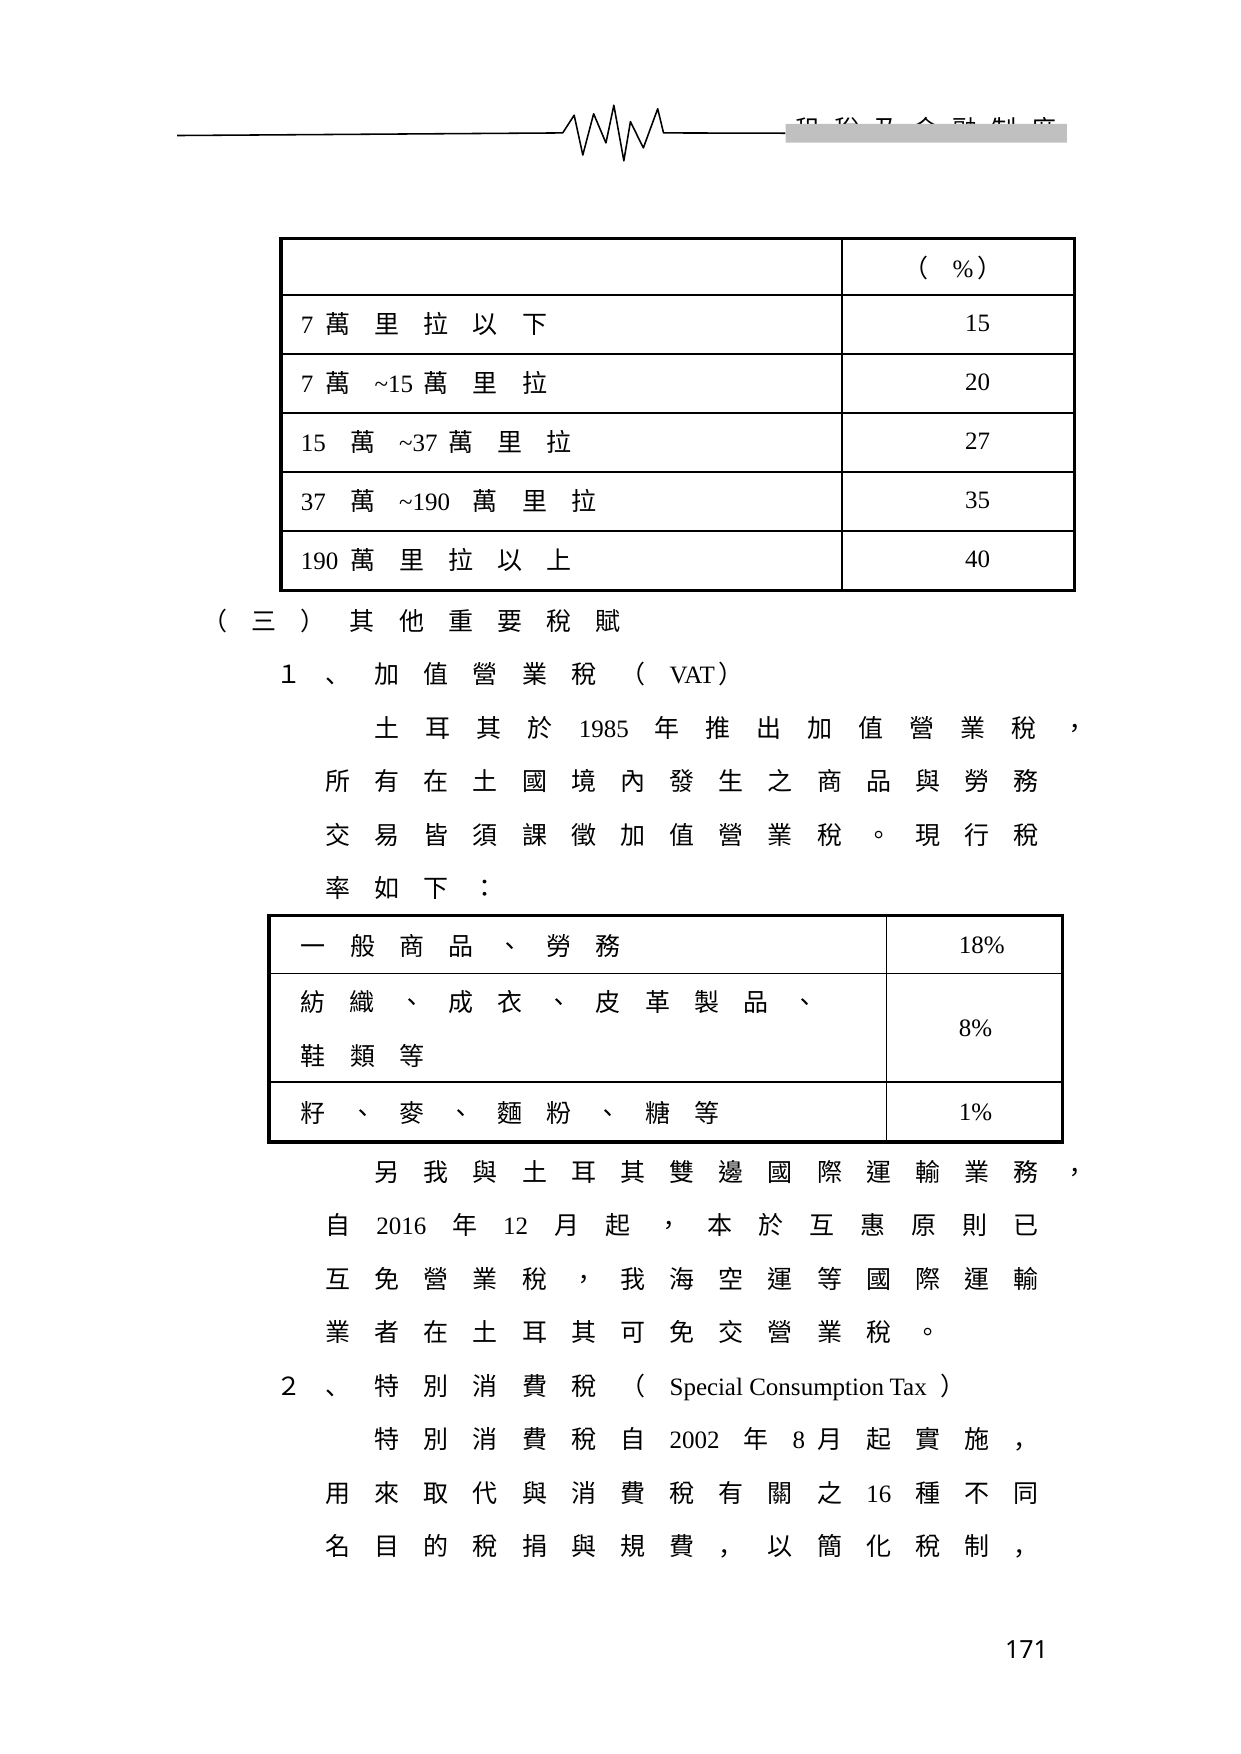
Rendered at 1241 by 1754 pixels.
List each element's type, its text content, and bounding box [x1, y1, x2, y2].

table_cell 8% [887, 974, 1061, 1081]
table_cell 27 [843, 414, 1073, 471]
text 土耳其於1985年推出加值營業稅，所有在土國境內發生之商品與勞務交易皆須課徵加值營業稅。現行稅率如下： [325, 699, 1063, 913]
table_header [283, 240, 841, 294]
text 特別消費稅自2002年8月起實施，用來取代與消費稅有關之16種不同名目的稅捐與規費，以簡化稅制， [325, 1411, 1063, 1572]
table_cell 190萬里拉以上 [283, 532, 841, 589]
table_cell 40 [843, 532, 1073, 589]
table_header 一般商品、勞務 [271, 917, 886, 973]
table_cell 20 [843, 355, 1073, 412]
text １、加值營業稅（VAT） [276, 646, 1063, 699]
table_cell 15萬~37萬里拉 [283, 414, 841, 471]
table_cell 7萬~15萬里拉 [283, 355, 841, 412]
table_cell 籽、麥、麵粉、糖等 [271, 1083, 886, 1140]
table_cell 35 [843, 473, 1073, 530]
table_header （%） [843, 240, 1073, 294]
table_cell 7萬里拉以下 [283, 296, 841, 353]
table_cell 15 [843, 296, 1073, 353]
text 另我與土耳其雙邊國際運輸業務，自2016年12月起，本於互惠原則已互免營業稅，我海空運等國際運輸業者在土耳其可免交營業稅。 [325, 1144, 1063, 1358]
text ２、特別消費稅（Special Consumption Tax） [276, 1358, 1063, 1411]
table_header 18% [887, 917, 1061, 973]
text （三）其他重要稅賦 [202, 592, 1063, 646]
table_cell 紡織、成衣、皮革製品、鞋類等 [271, 974, 886, 1081]
table_cell 37萬~190萬里拉 [283, 473, 841, 530]
table_cell 1% [887, 1083, 1061, 1140]
